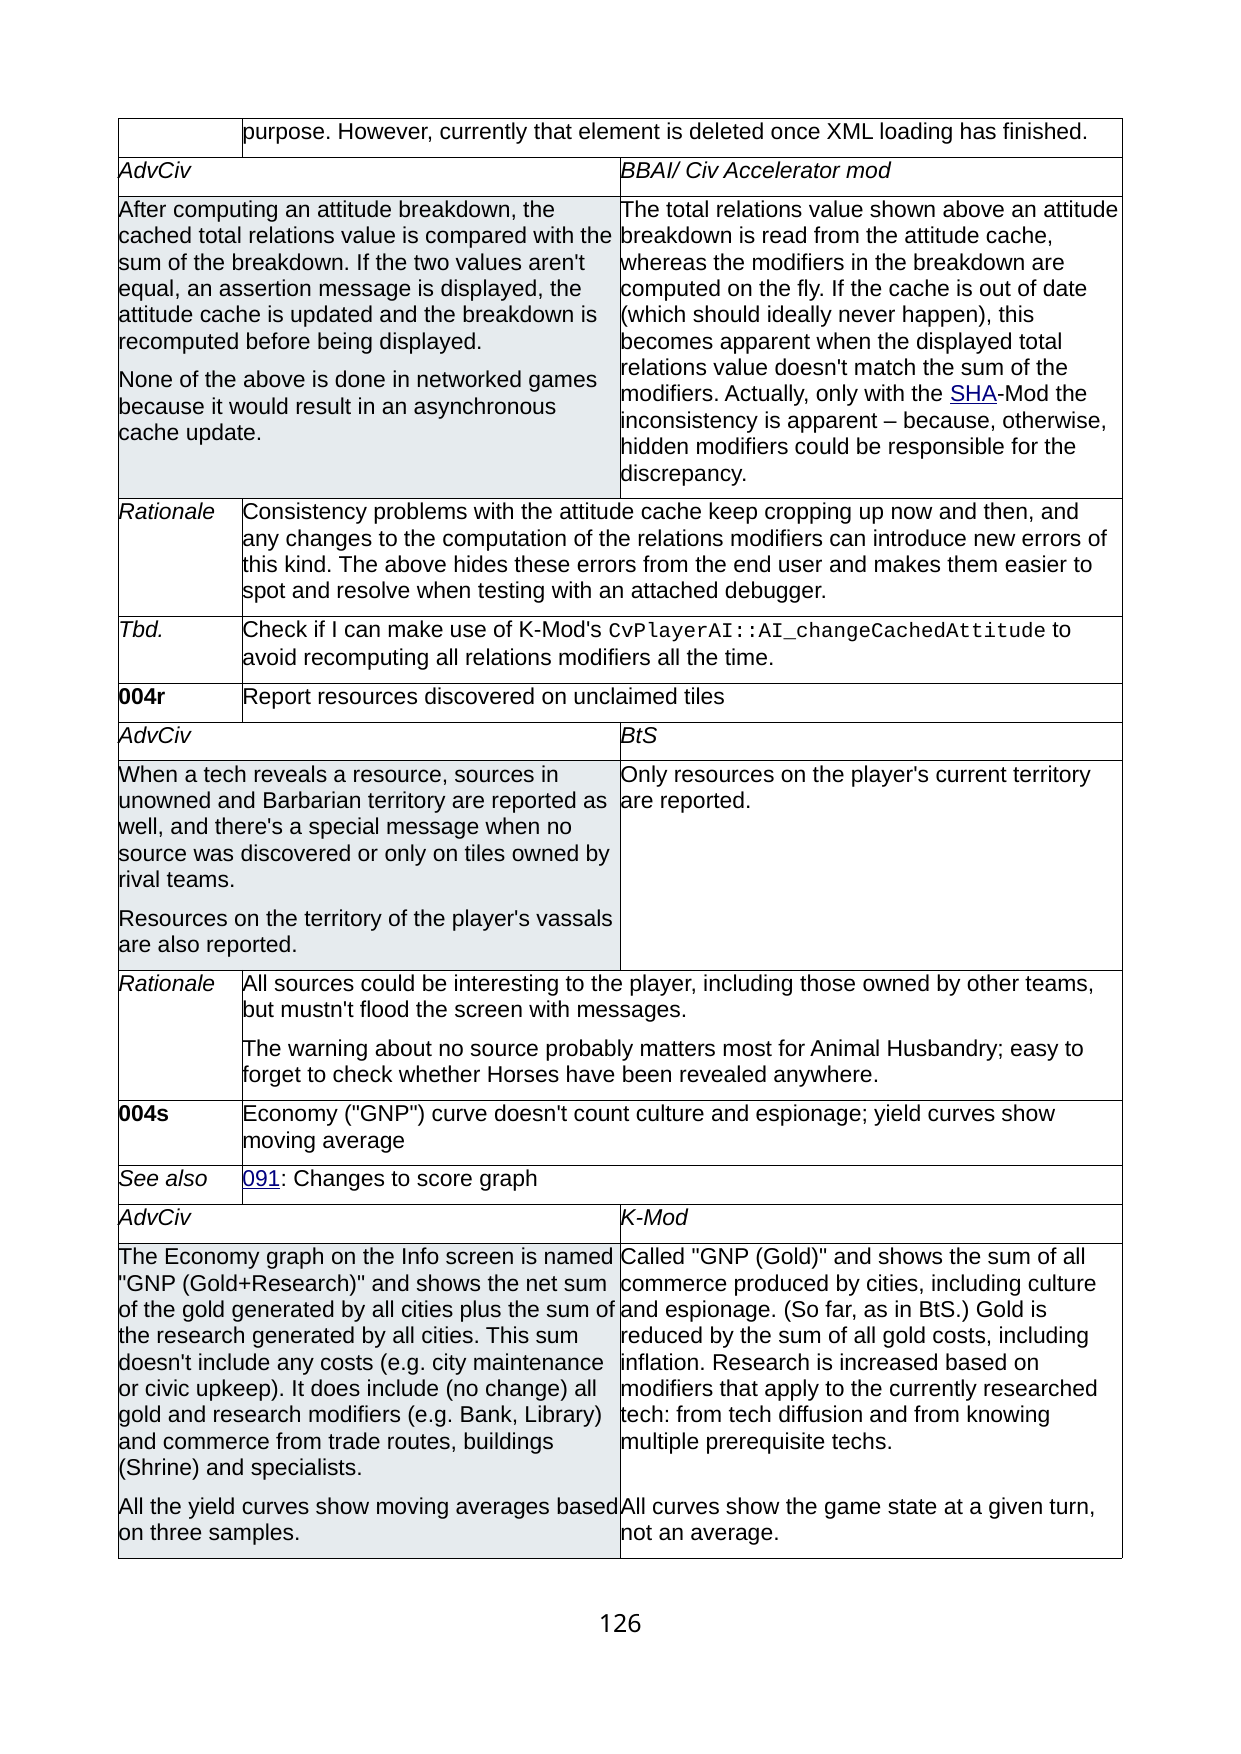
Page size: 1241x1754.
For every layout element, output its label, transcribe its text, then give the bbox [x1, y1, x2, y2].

table_cell [119, 119, 242, 157]
table_cell The Economy graph on the Info screen is named "GNP (Gold+Research)" and shows the net sum of the gold generated by all cities plus the sum of the research generated by all cities. This sum doesn't include any costs (e.g. city maintenance or civic upkeep). It does include (no change) all gold and research modifiers (e.g. Bank, Library) and commerce from trade routes, buildings (Shrine) and specialists. All the yield curves show moving averages based on three samples. [119, 1244, 620, 1558]
table_cell 004s [119, 1101, 242, 1165]
table_cell When a tech reveals a resource, sources in unowned and Barbarian territory are reported as well, and there's a special message when no source was discovered or only on tiles owned by rival teams. Resources on the territory of the player's vassals are also reported. [119, 761, 620, 970]
table_cell Rationale [119, 499, 242, 616]
table_cell See also [119, 1166, 242, 1204]
table_cell Consistency problems with the attitude cache keep cropping up now and then, and any changes to the computation of the relations modifiers can introduce new errors of this kind. The above hides these errors from the end user and makes them easier to spot and resolve when testing with an attached debugger. [243, 499, 1122, 616]
table_cell purpose. However, currently that element is deleted once XML loading has finished. [243, 119, 1122, 157]
table_cell Check if I can make use of K-Mod's CvPlayerAI::AI_changeCachedAttitude to avoid recomputing all relations modifiers all the time. [243, 617, 1122, 683]
table_cell Rationale [119, 971, 242, 1100]
table_cell The total relations value shown above an attitude breakdown is read from the attitude cache, whereas the modifiers in the breakdown are computed on the fly. If the cache is out of date (which should ideally never happen), this becomes apparent when the displayed total relations value doesn't match the sum of the modifiers. Actually, only with the SHA-Mod the inconsistency is apparent – because, otherwise, hidden modifiers could be responsible for the discrepancy. [621, 197, 1122, 498]
table_cell K-Mod [621, 1205, 1122, 1243]
table_cell BBAI/ Civ Accelerator mod [621, 158, 1122, 196]
table_cell Only resources on the player's current territory are reported. [621, 761, 1122, 970]
table_cell Report resources discovered on unclaimed tiles [243, 684, 1122, 722]
table_cell After computing an attitude breakdown, the cached total relations value is compared with the sum of the breakdown. If the two values aren't equal, an assertion message is displayed, the attitude cache is updated and the breakdown is recomputed before being displayed. None of the above is done in networked games because it would result in an asynchronous cache update. [119, 197, 620, 498]
table_cell Called "GNP (Gold)" and shows the sum of all commerce produced by cities, including culture and espionage. (So far, as in BtS.) Gold is reduced by the sum of all gold costs, including inflation. Research is increased based on modifiers that apply to the currently researched tech: from tech diffusion and from knowing multiple prerequisite techs. All curves show the game state at a given turn, not an average. [621, 1244, 1122, 1558]
table_cell 091: Changes to score graph [243, 1166, 1122, 1204]
table_cell 004r [119, 684, 242, 722]
table_cell AdvCiv [119, 723, 620, 760]
table_cell Economy ("GNP") curve doesn't count culture and espionage; yield curves show moving average [243, 1101, 1122, 1165]
table_cell All sources could be interesting to the player, including those owned by other teams, but mustn't flood the screen with messages. The warning about no source probably matters most for Animal Husbandry; easy to forget to check whether Horses have been revealed anywhere. [243, 971, 1122, 1100]
table_cell AdvCiv [119, 158, 620, 196]
table_cell Tbd. [119, 617, 242, 683]
table_cell BtS [621, 723, 1122, 760]
table_cell AdvCiv [119, 1205, 620, 1243]
